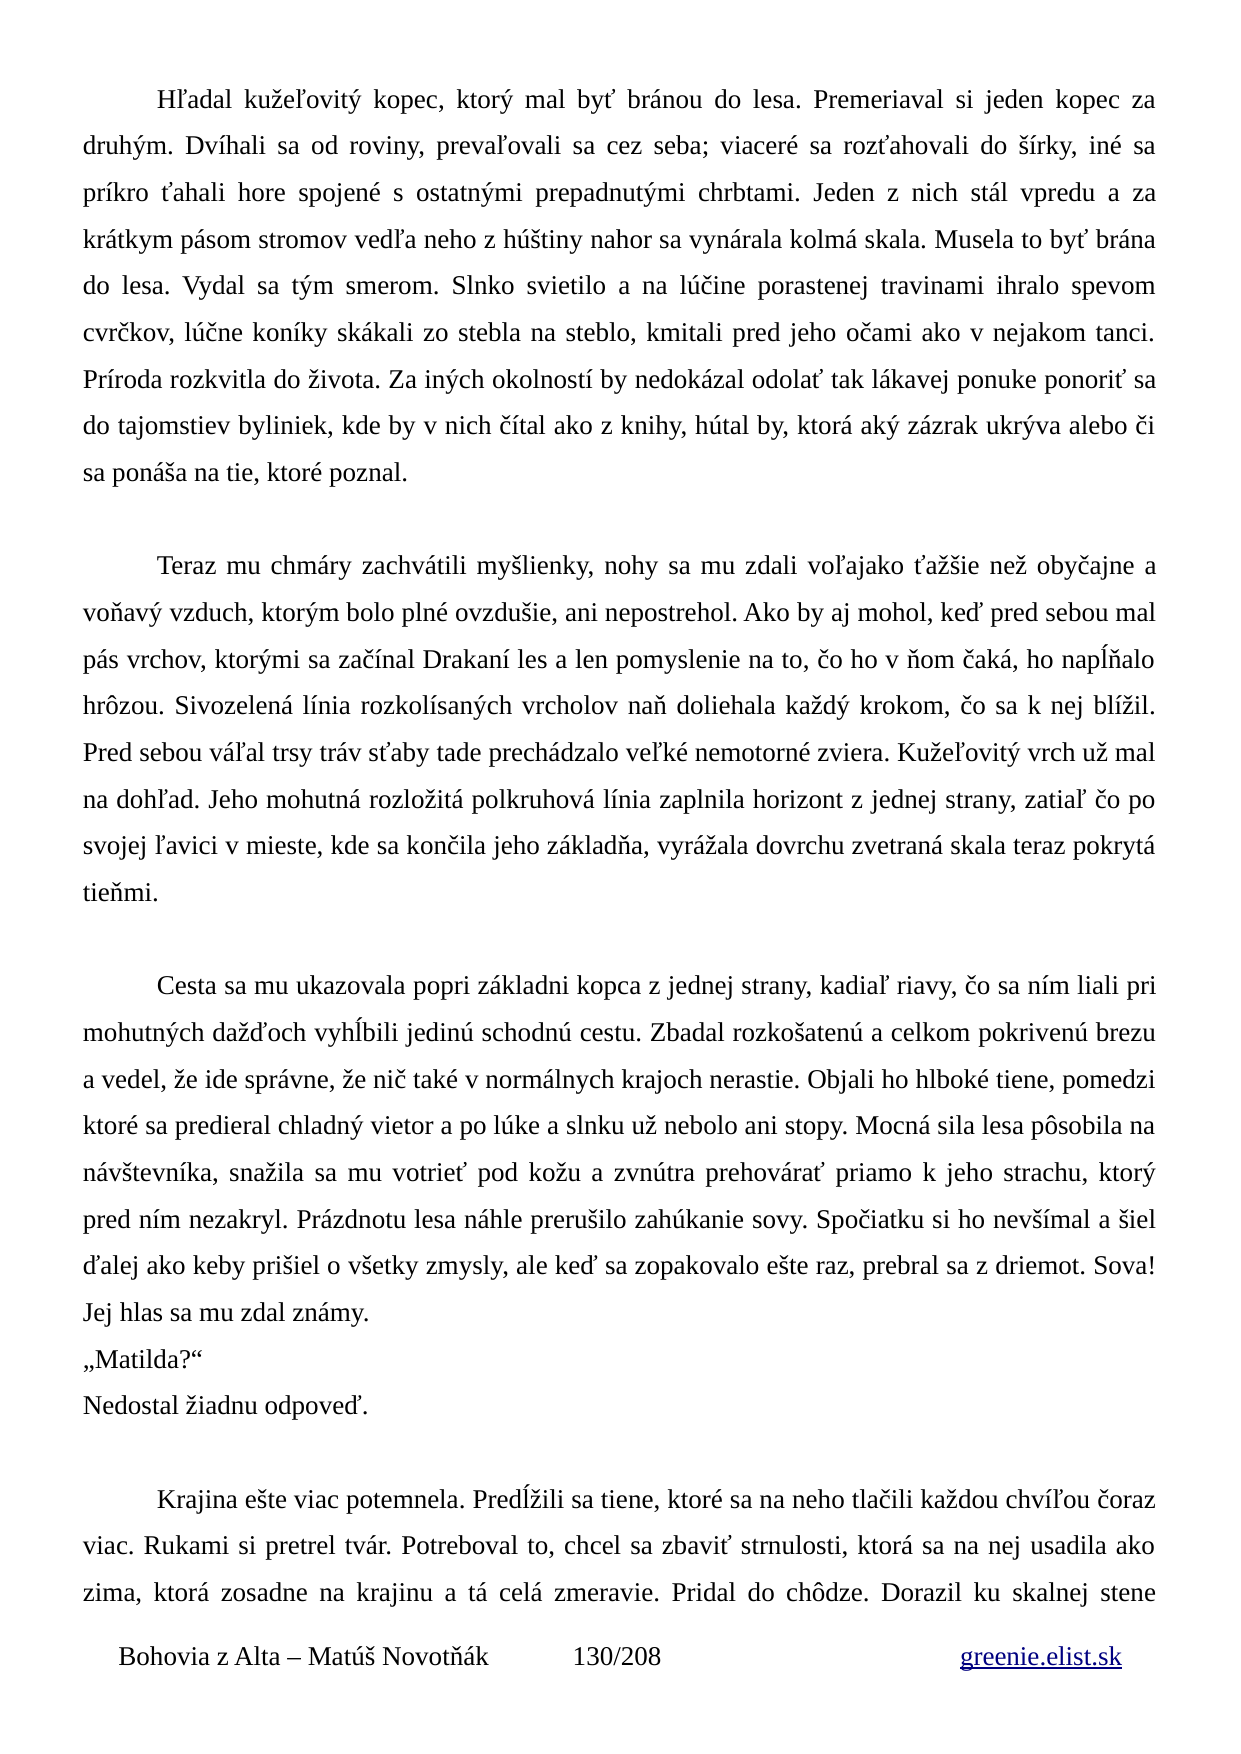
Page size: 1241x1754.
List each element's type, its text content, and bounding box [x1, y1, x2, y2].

text Hľadal kužeľovitý kopec, ktorý mal byť bránou do lesa. Premeriaval si jeden kopec za druhým. Dvíhali sa od roviny, prevaľovali sa cez seba; viaceré sa rozťahovali do šírky, iné sa príkro ťahali hore spojené s ostatnými prepadnutými chrbtami. Jeden z nich stál vpredu a za krátkym pásom stromov vedľa neho z húštiny nahor sa vynárala kolmá skala. Musela to byť brána do lesa. Vydal sa tým smerom. Slnko svietilo a na lúčine porastenej travinami ihralo spevom cvrčkov, lúčne koníky skákali zo stebla na steblo, kmitali pred jeho očami ako v nejakom tanci. Príroda rozkvitla do života. Za iných okolností by nedokázal odolať tak lákavej ponuke ponoriť sa do tajomstiev byliniek, kde by v nich čítal ako z knihy, hútal by, ktorá aký zázrak ukrýva alebo či sa ponáša na tie, ktoré poznal. [83, 83, 1157, 487]
text Nedostal žiadnu odpoveď. [83, 1389, 1157, 1421]
text Cesta sa mu ukazovala popri základni kopca z jednej strany, kadiaľ riavy, čo sa ním liali pri mohutných dažďoch vyhĺbili jedinú schodnú cestu. Zbadal rozkošatenú a celkom pokrivenú brezu a vedel, že ide správne, že nič také v normálnych krajoch nerastie. Objali ho hlboké tiene, pomedzi ktoré sa predieral chladný vietor a po lúke a slnku už nebolo ani stopy. Mocná sila lesa pôsobila na návštevníka, snažila sa mu votrieť pod kožu a zvnútra prehovárať priamo k jeho strachu, ktorý pred ním nezakryl. Prázdnotu lesa náhle prerušilo zahúkanie sovy. Spočiatku si ho nevšímal a šiel ďalej ako keby prišiel o všetky zmysly, ale keď sa zopakovalo ešte raz, prebral sa z driemot. Sova! Jej hlas sa mu zdal známy. [83, 969, 1157, 1327]
text „Matilda?“ [83, 1343, 1157, 1374]
text Teraz mu chmáry zachvátili myšlienky, nohy sa mu zdali voľajako ťažšie než obyčajne a voňavý vzduch, ktorým bolo plné ovzdušie, ani nepostrehol. Ako by aj mohol, keď pred sebou mal pás vrchov, ktorými sa začínal Drakaní les a len pomyslenie na to, čo ho v ňom čaká, ho napĺňalo hrôzou. Sivozelená línia rozkolísaných vrcholov naň doliehala každý krokom, čo sa k nej blížil. Pred sebou váľal trsy tráv sťaby tade prechádzalo veľké nemotorné zviera. Kužeľovitý vrch už mal na dohľad. Jeho mohutná rozložitá polkruhová línia zaplnila horizont z jednej strany, zatiaľ čo po svojej ľavici v mieste, kde sa končila jeho základňa, vyrážala dovrchu zvetraná skala teraz pokrytá tieňmi. [83, 549, 1157, 907]
text Krajina ešte viac potemnela. Predĺžili sa tiene, ktoré sa na neho tlačili každou chvíľou čoraz viac. Rukami si pretrel tvár. Potreboval to, chcel sa zbaviť strnulosti, ktorá sa na nej usadila ako zima, ktorá zosadne na krajinu a tá celá zmeravie. Pridal do chôdze. Dorazil ku skalnej stene [83, 1483, 1157, 1607]
